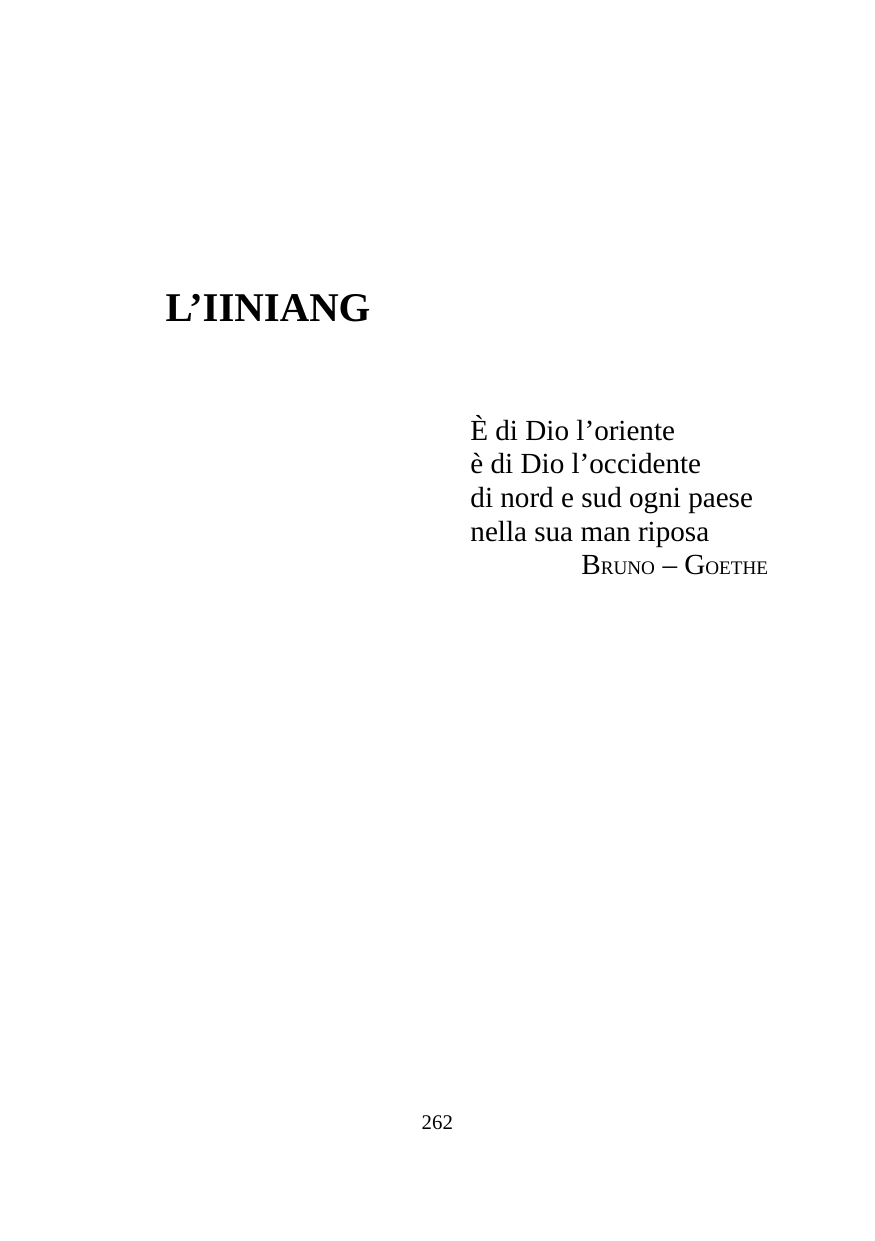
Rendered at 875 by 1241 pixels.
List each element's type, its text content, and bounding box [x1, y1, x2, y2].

text è di Dio l’occidente [470, 447, 768, 480]
subtitle L’IINIANG [165, 283, 768, 330]
text nella sua man riposa [470, 514, 768, 547]
text Bruno – Goethe [470, 547, 768, 581]
text È di Dio l’oriente [470, 413, 768, 447]
text di nord e sud ogni paese [470, 480, 768, 514]
